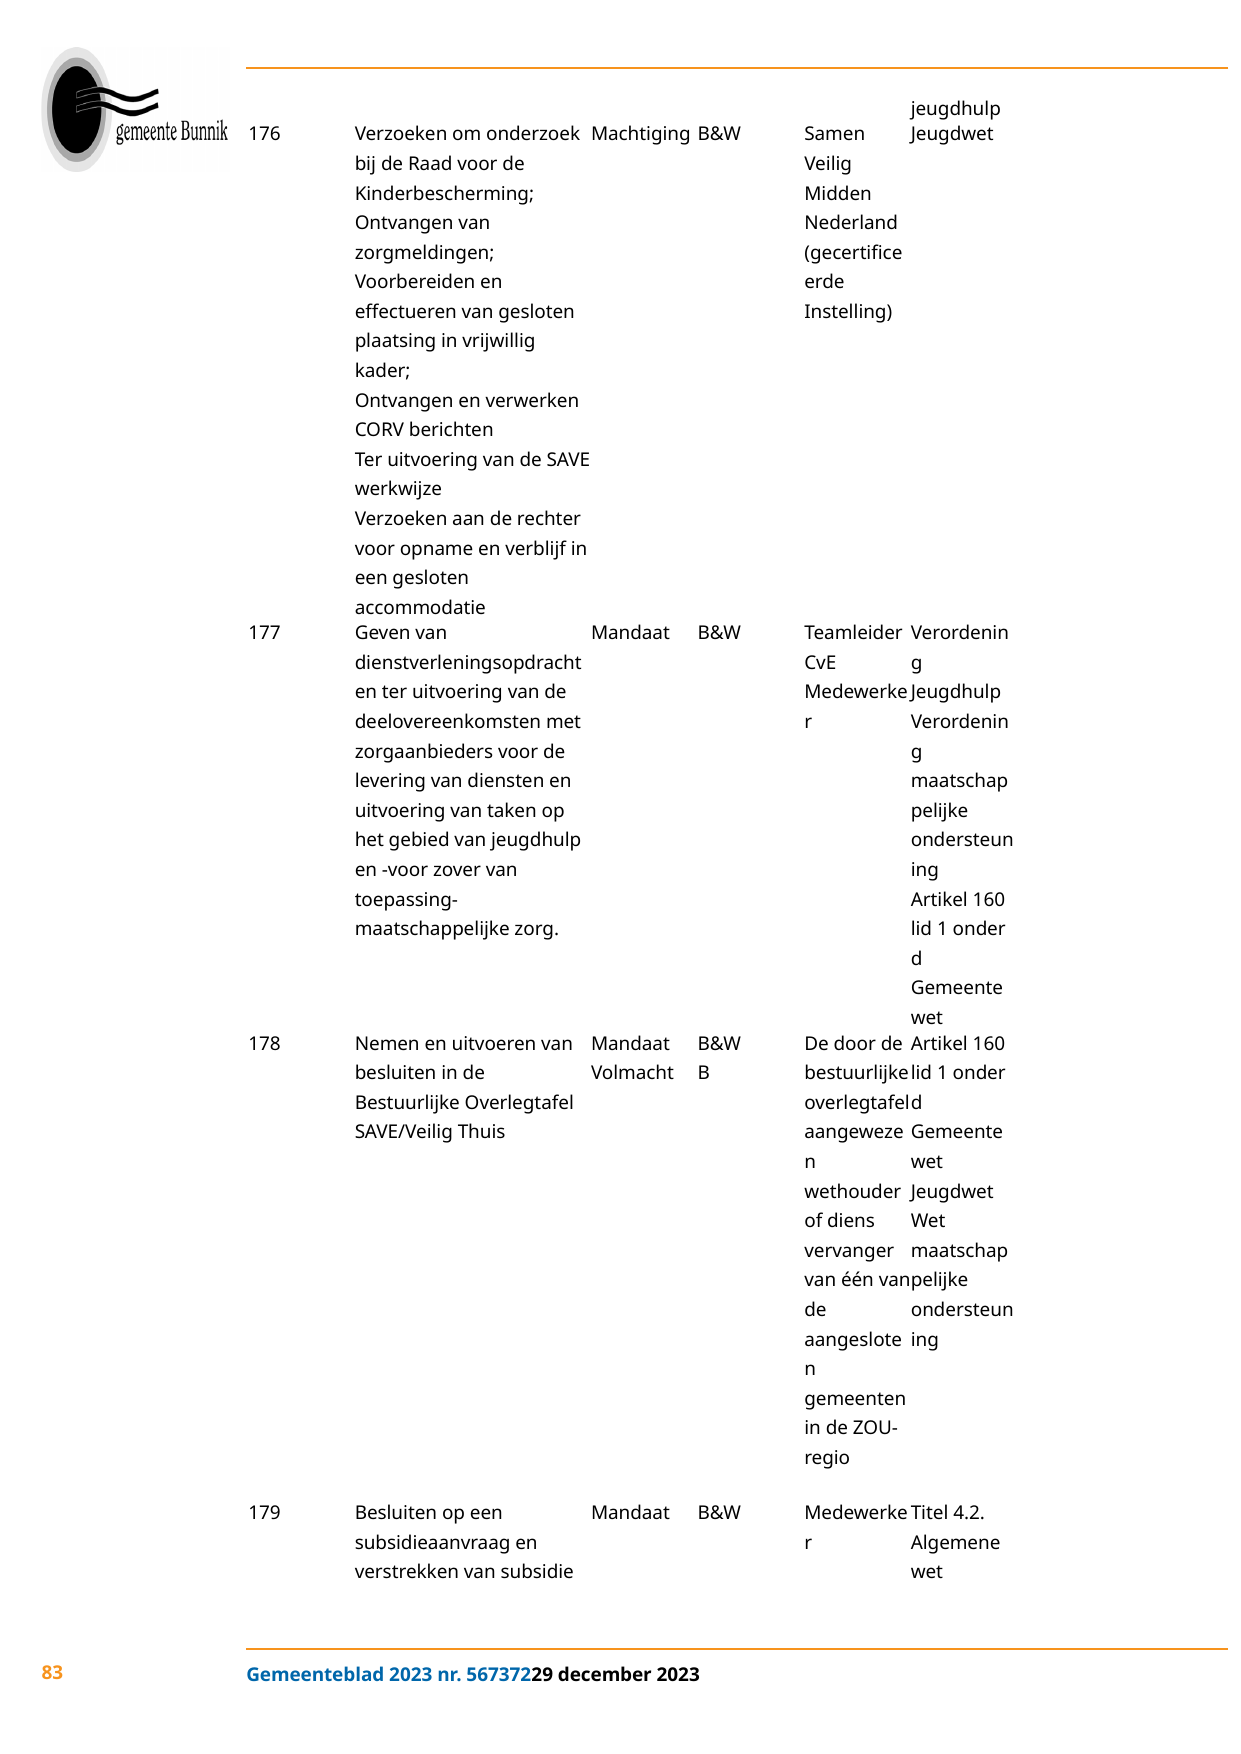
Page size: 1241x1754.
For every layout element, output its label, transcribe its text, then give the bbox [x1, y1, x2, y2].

table_cell Jeugdwet [911, 121, 1017, 619]
table_cell Mandaat [591, 620, 697, 1030]
table_cell [1017, 1499, 1152, 1584]
table_cell Mandaat [591, 1499, 697, 1584]
table_cell De door de bestuurlijke overlegtafel aangewezen wethouder of diens vervanger van één van de aangesloten gemeenten in de ZOU-regio [804, 1030, 911, 1499]
table_cell [1017, 95, 1152, 121]
table_cell jeugdhulp [911, 95, 1017, 121]
table_cell [698, 95, 804, 121]
table_cell 177 [248, 620, 354, 1030]
table_cell [591, 95, 697, 121]
table_cell Artikel 160 lid 1 onder d Gemeentewet Jeugdwet Wet maatschappelijke ondersteuning [911, 1030, 1017, 1499]
table_cell Titel 4.2. Algemene wet [911, 1499, 1017, 1584]
table_cell 178 [248, 1030, 354, 1499]
table_cell B&W [698, 1499, 804, 1584]
table_cell [355, 95, 591, 121]
table_cell Nemen en uitvoeren van besluiten in de Bestuurlijke Overlegtafel SAVE/Veilig Thuis [355, 1030, 591, 1499]
picture [41, 47, 231, 172]
table_cell 176 [248, 121, 354, 619]
table_cell 179 [248, 1499, 354, 1584]
table_cell Besluiten op een subsidieaanvraag en verstrekken van subsidie [355, 1499, 591, 1584]
table_cell Verzoeken om onderzoek bij de Raad voor de Kinderbescherming; Ontvangen van zorgmeldingen; Voorbereiden en effectueren van gesloten plaatsing in vrijwillig kader; Ontvangen en verwerken CORV berichten Ter uitvoering van de SAVE werkwijze Verzoeken aan de rechter voor opname en verblijf in een gesloten accommodatie [355, 121, 591, 619]
table_cell Mandaat Volmacht [591, 1030, 697, 1499]
table_cell [1017, 620, 1152, 1030]
table_cell [248, 95, 354, 121]
table_cell B&W [698, 620, 804, 1030]
table_cell Samen Veilig Midden Nederland (gecertificeerde Instelling) [804, 121, 911, 619]
table_cell Teamleider CvE Medewerker [804, 620, 911, 1030]
table_cell Medewerker [804, 1499, 911, 1584]
table_cell [1017, 121, 1152, 619]
table_cell B&W [698, 121, 804, 619]
table_cell [804, 95, 911, 121]
table_cell B&W B [698, 1030, 804, 1499]
table_cell [1017, 1030, 1152, 1499]
table_cell Verordening Jeugdhulp Verordening maatschappelijke ondersteuning Artikel 160 lid 1 onder d Gemeentewet [911, 620, 1017, 1030]
table_cell Machtiging [591, 121, 697, 619]
table_cell Geven van dienstverleningsopdrachten ter uitvoering van de deelovereenkomsten met zorgaanbieders voor de levering van diensten en uitvoering van taken op het gebied van jeugdhulp en -voor zover van toepassing- maatschappelijke zorg. [355, 620, 591, 1030]
